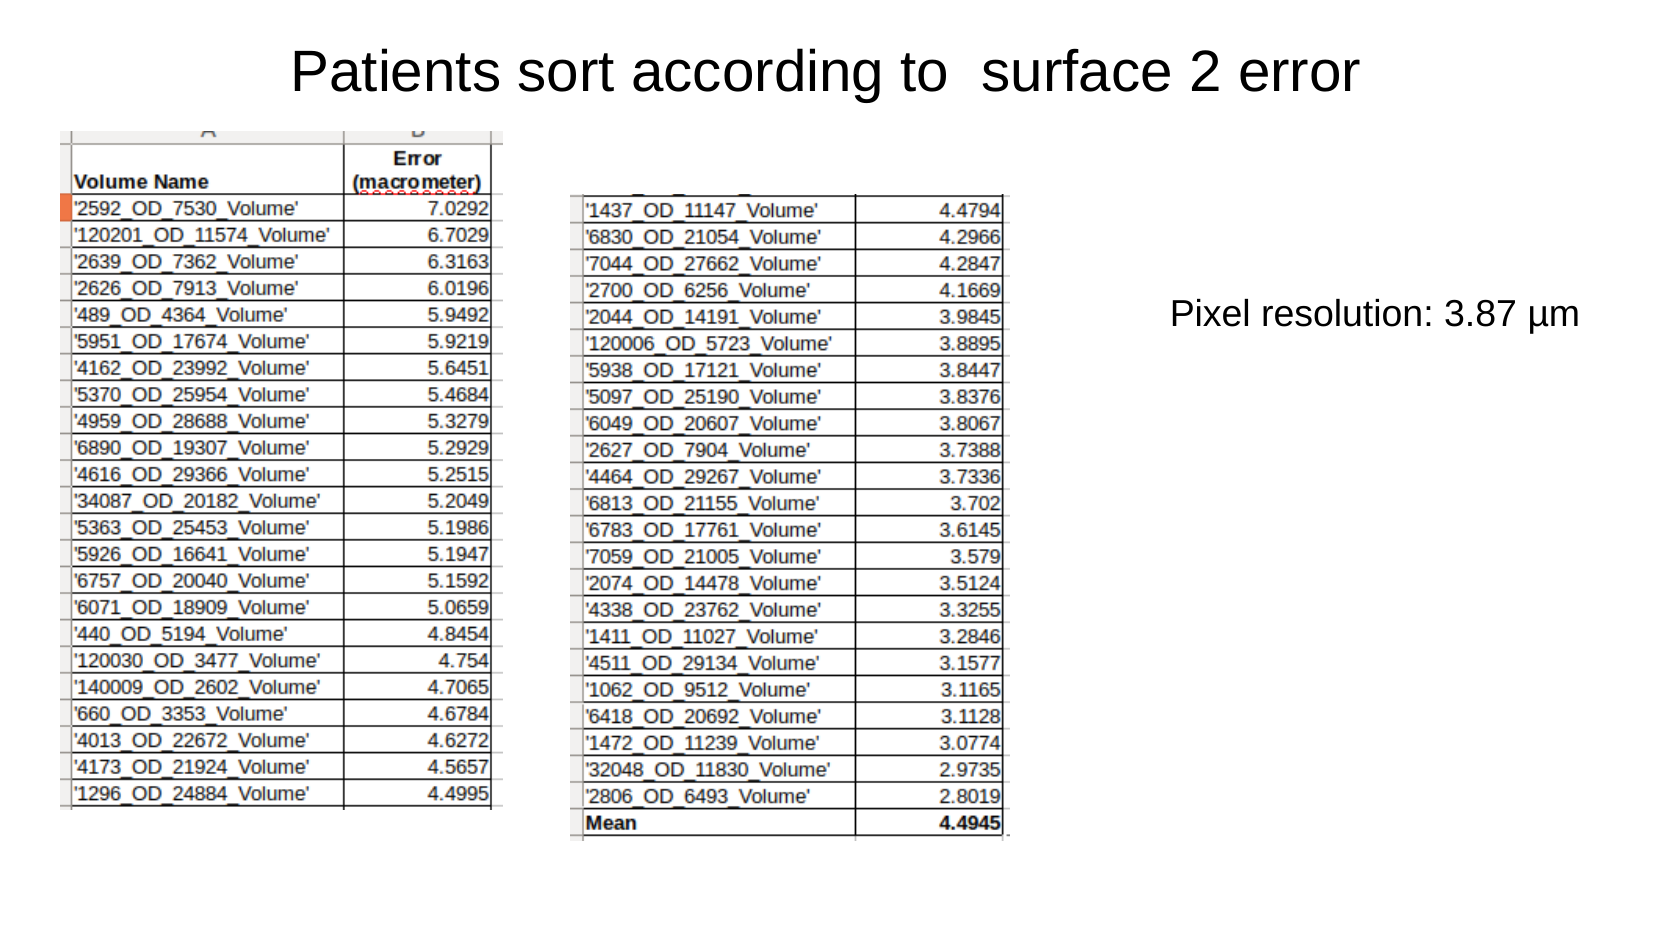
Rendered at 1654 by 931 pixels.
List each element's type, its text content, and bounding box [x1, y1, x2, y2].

text_box Pixel resolution: 3.87 µm [1155, 285, 1606, 361]
picture [570, 194, 1010, 841]
title Patients sort according to surface 2 error [82, 37, 1571, 106]
picture [60, 131, 503, 811]
